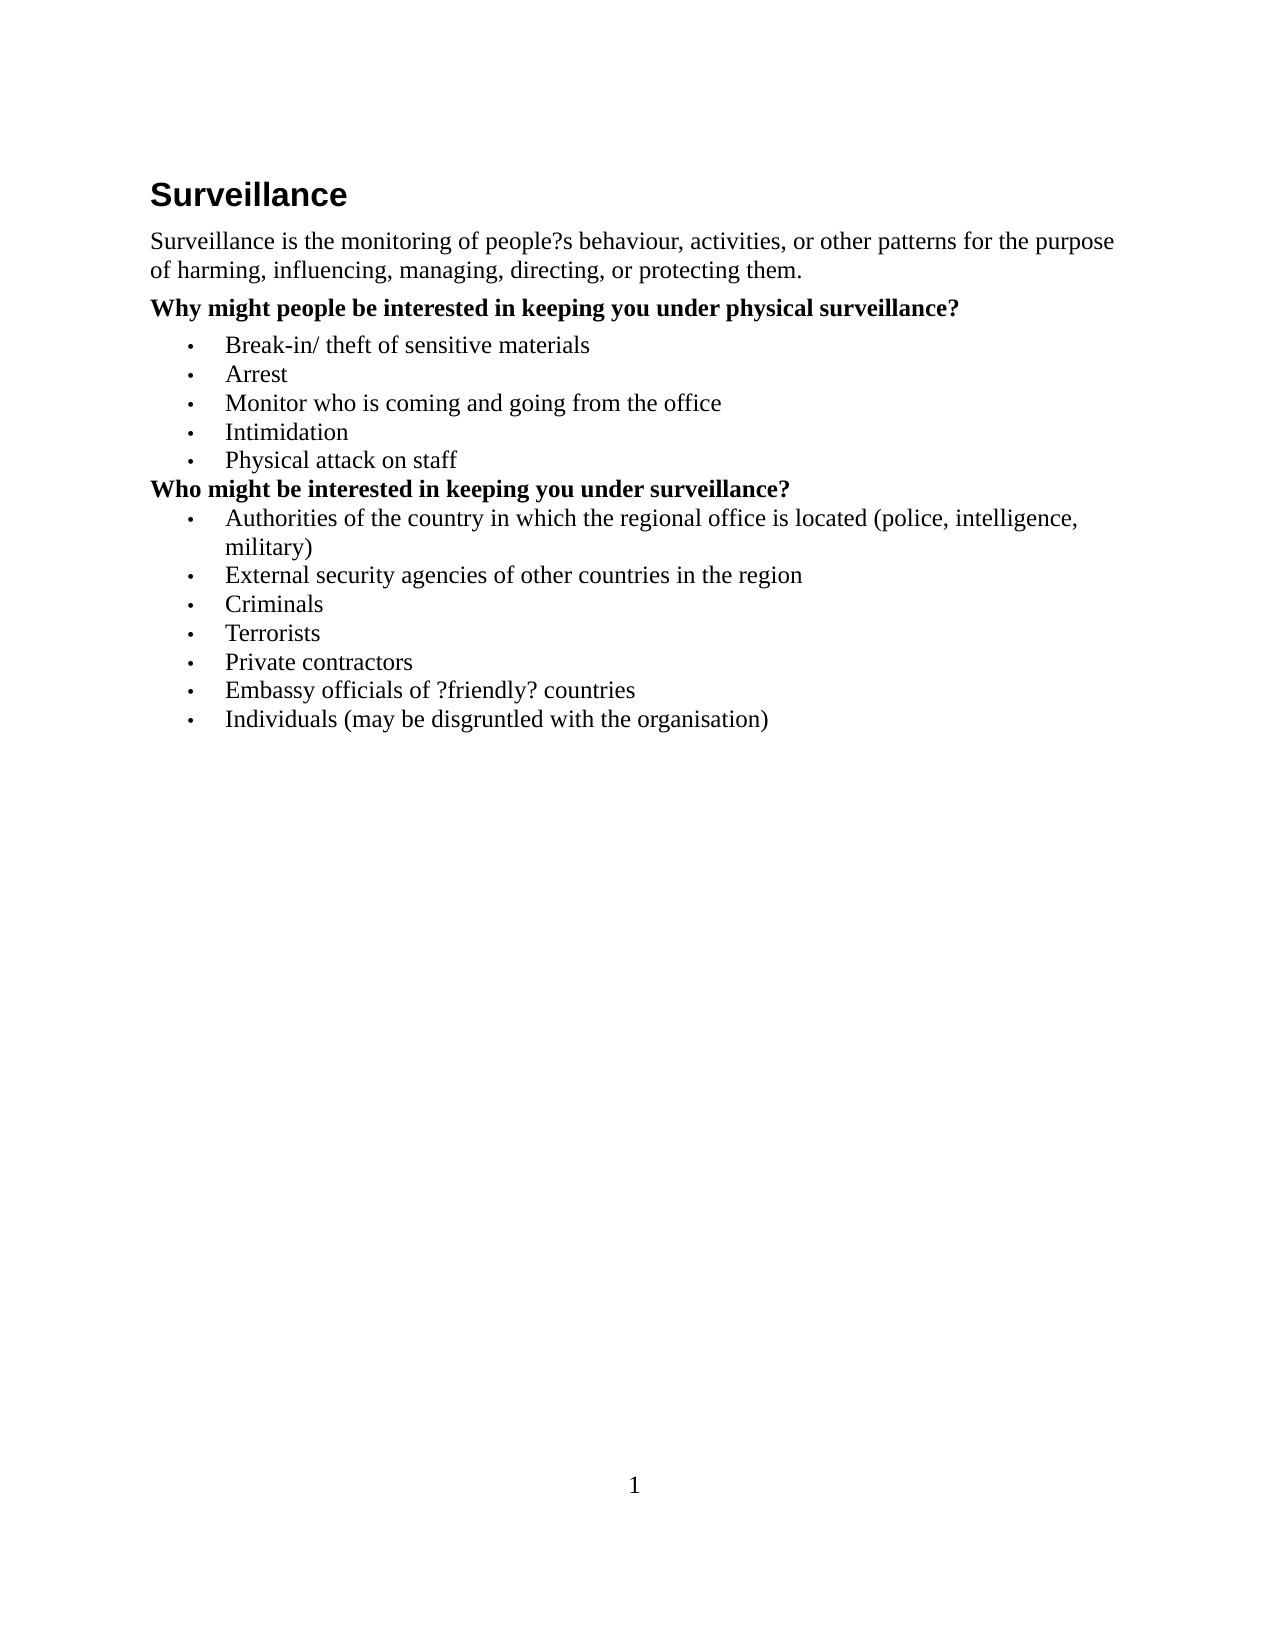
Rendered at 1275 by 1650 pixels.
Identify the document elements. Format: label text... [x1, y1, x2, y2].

list Physical attack on staff [187, 445, 1125, 474]
list Arrest [187, 359, 1125, 388]
text Who might be interested in keeping you under surveillance? [150, 474, 1125, 503]
text Surveillance is the monitoring of people?s behaviour, activities, or other patterns for the purpose of harming, influencing, managing, directing, or protecting them. [150, 226, 1125, 284]
subtitle Surveillance [150, 175, 1125, 214]
list External security agencies of other countries in the region [187, 560, 1125, 589]
list Criminals [187, 589, 1125, 618]
text Why might people be interested in keeping you under physical surveillance? [150, 293, 1125, 321]
list Terrorists [187, 618, 1125, 647]
list Monitor who is coming and going from the office [187, 388, 1125, 417]
list Intimidation [187, 417, 1125, 445]
list Private contractors [187, 647, 1125, 675]
list Break-in/ theft of sensitive materials [187, 330, 1125, 359]
list Authorities of the country in which the regional office is located (police, intelligence, military) [187, 503, 1125, 560]
list Individuals (may be disgruntled with the organisation) [187, 704, 1125, 733]
list Embassy officials of ?friendly? countries [187, 675, 1125, 704]
